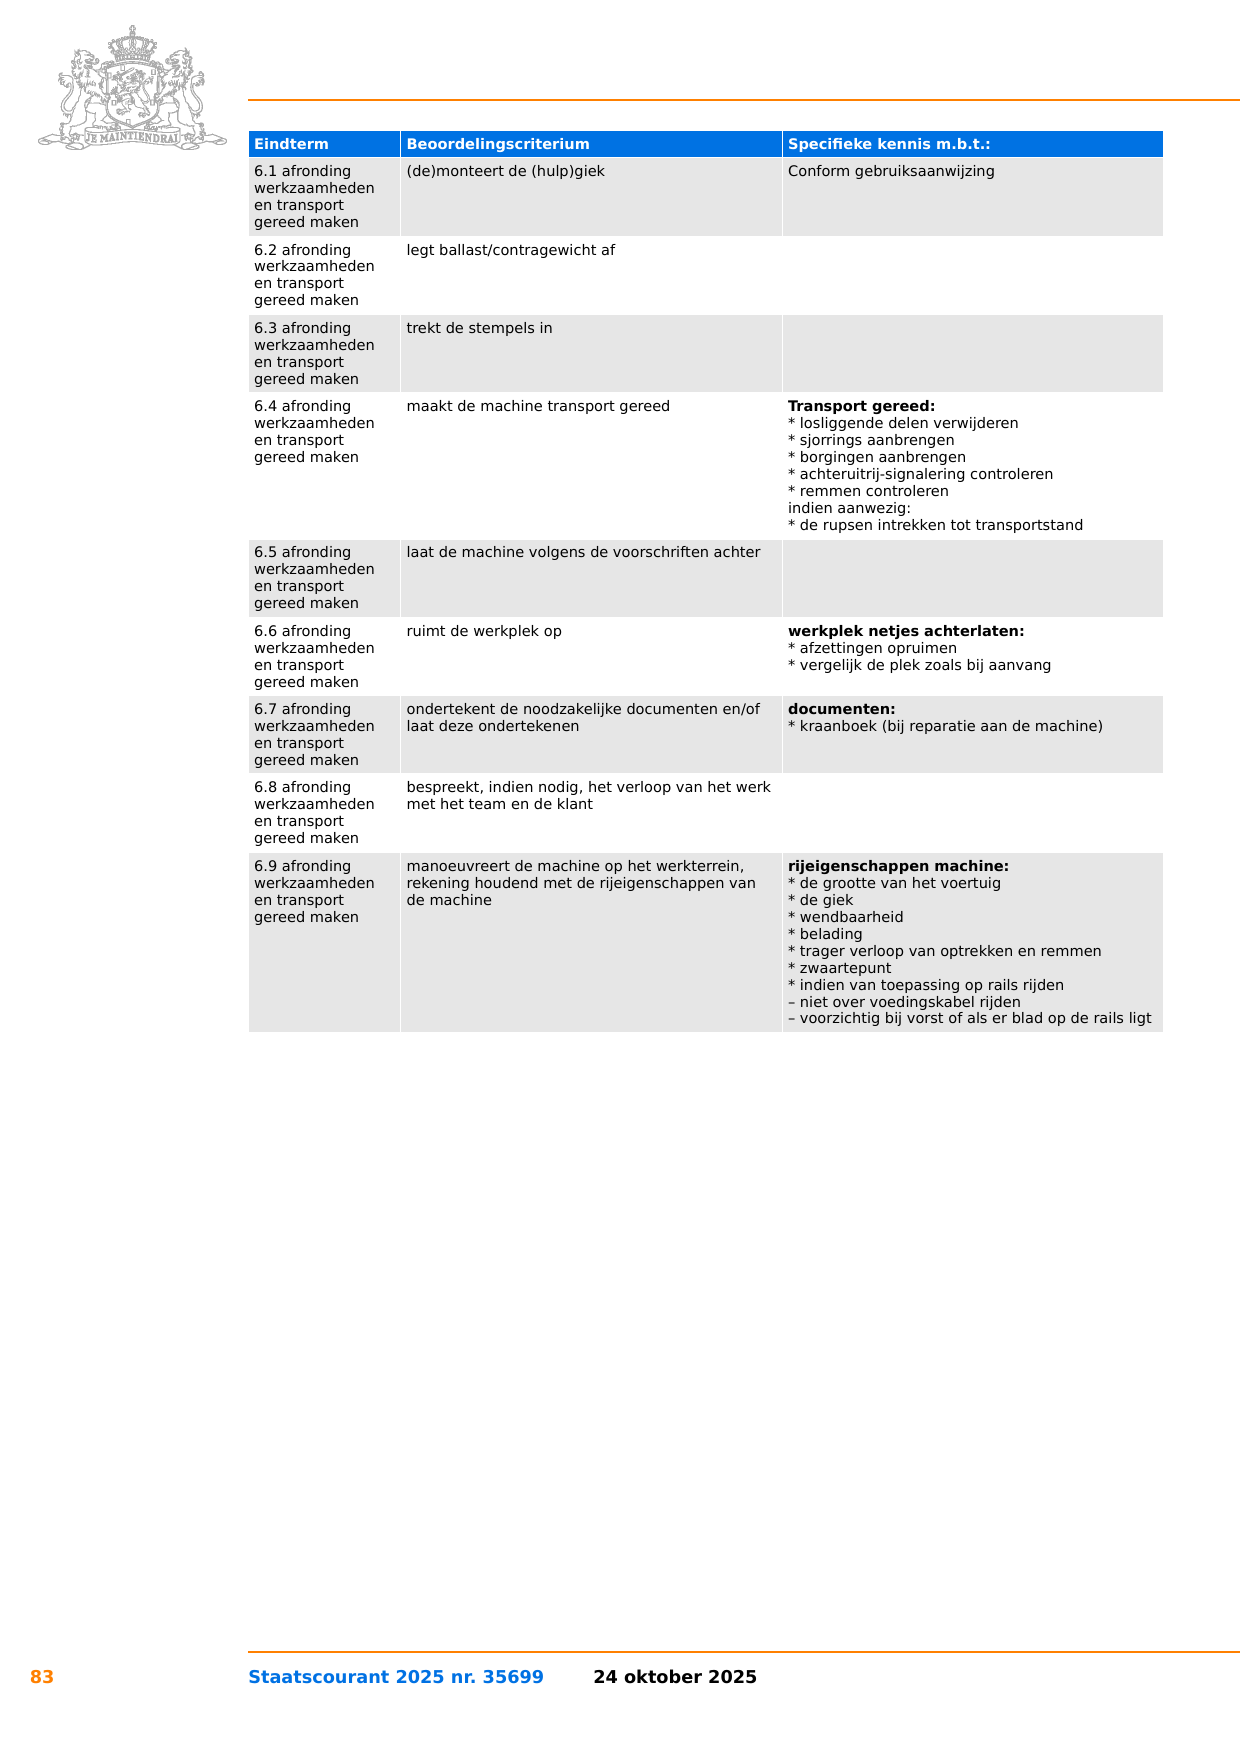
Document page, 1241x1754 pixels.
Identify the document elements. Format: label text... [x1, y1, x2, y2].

table_cell (de)monteert de (hulp)giek [401, 158, 782, 236]
table_cell documenten: * kraanboek (bij reparatie aan de machine) [783, 696, 1163, 773]
table_cell manoeuvreert de machine op het werkterrein, rekening houdend met de rijeigenschappen van de machine [401, 853, 782, 1032]
table_cell [783, 775, 1163, 852]
table_cell rijeigenschappen machine: * de grootte van het voertuig * de giek * wendbaarheid * belading * trager verloop van optrekken en remmen * zwaartepunt * indien van toepassing op rails rijden – niet over voedingskabel rijden – voorzichtig bij vorst of als er blad op de rails ligt [783, 853, 1163, 1032]
table_cell werkplek netjes achterlaten: * afzettingen opruimen * vergelijk de plek zoals bij aanvang [783, 618, 1163, 695]
table_cell 6.3 afronding werkzaamheden en transport gereed maken [249, 315, 400, 392]
picture [38, 25, 227, 150]
table_cell Conform gebruiksaanwijzing [783, 158, 1163, 236]
table_cell [783, 237, 1163, 314]
table_cell laat de machine volgens de voorschriften achter [401, 540, 782, 617]
table_cell 6.8 afronding werkzaamheden en transport gereed maken [249, 775, 400, 852]
table_cell Transport gereed: * losliggende delen verwijderen * sjorrings aanbrengen * borgingen aanbrengen * achteruitrij-signalering controleren * remmen controleren indien aanwezig: * de rupsen intrekken tot transportstand [783, 393, 1163, 538]
table_cell 6.4 afronding werkzaamheden en transport gereed maken [249, 393, 400, 538]
table_cell 6.6 afronding werkzaamheden en transport gereed maken [249, 618, 400, 695]
table_cell [783, 540, 1163, 617]
table_cell [783, 315, 1163, 392]
table_cell legt ballast/contragewicht af [401, 237, 782, 314]
table_cell 6.9 afronding werkzaamheden en transport gereed maken [249, 853, 400, 1032]
table_header Beoordelingscriterium [401, 131, 782, 157]
table_header Eindterm [249, 131, 400, 157]
table_header Specifieke kennis m.b.t.: [783, 131, 1163, 157]
table_cell 6.1 afronding werkzaamheden en transport gereed maken [249, 158, 400, 236]
table_cell 6.2 afronding werkzaamheden en transport gereed maken [249, 237, 400, 314]
table_cell trekt de stempels in [401, 315, 782, 392]
table_cell bespreekt, indien nodig, het verloop van het werk met het team en de klant [401, 775, 782, 852]
table_cell 6.5 afronding werkzaamheden en transport gereed maken [249, 540, 400, 617]
table_cell 6.7 afronding werkzaamheden en transport gereed maken [249, 696, 400, 773]
table_cell ruimt de werkplek op [401, 618, 782, 695]
table_cell ondertekent de noodzakelijke documenten en/of laat deze ondertekenen [401, 696, 782, 773]
table_cell maakt de machine transport gereed [401, 393, 782, 538]
